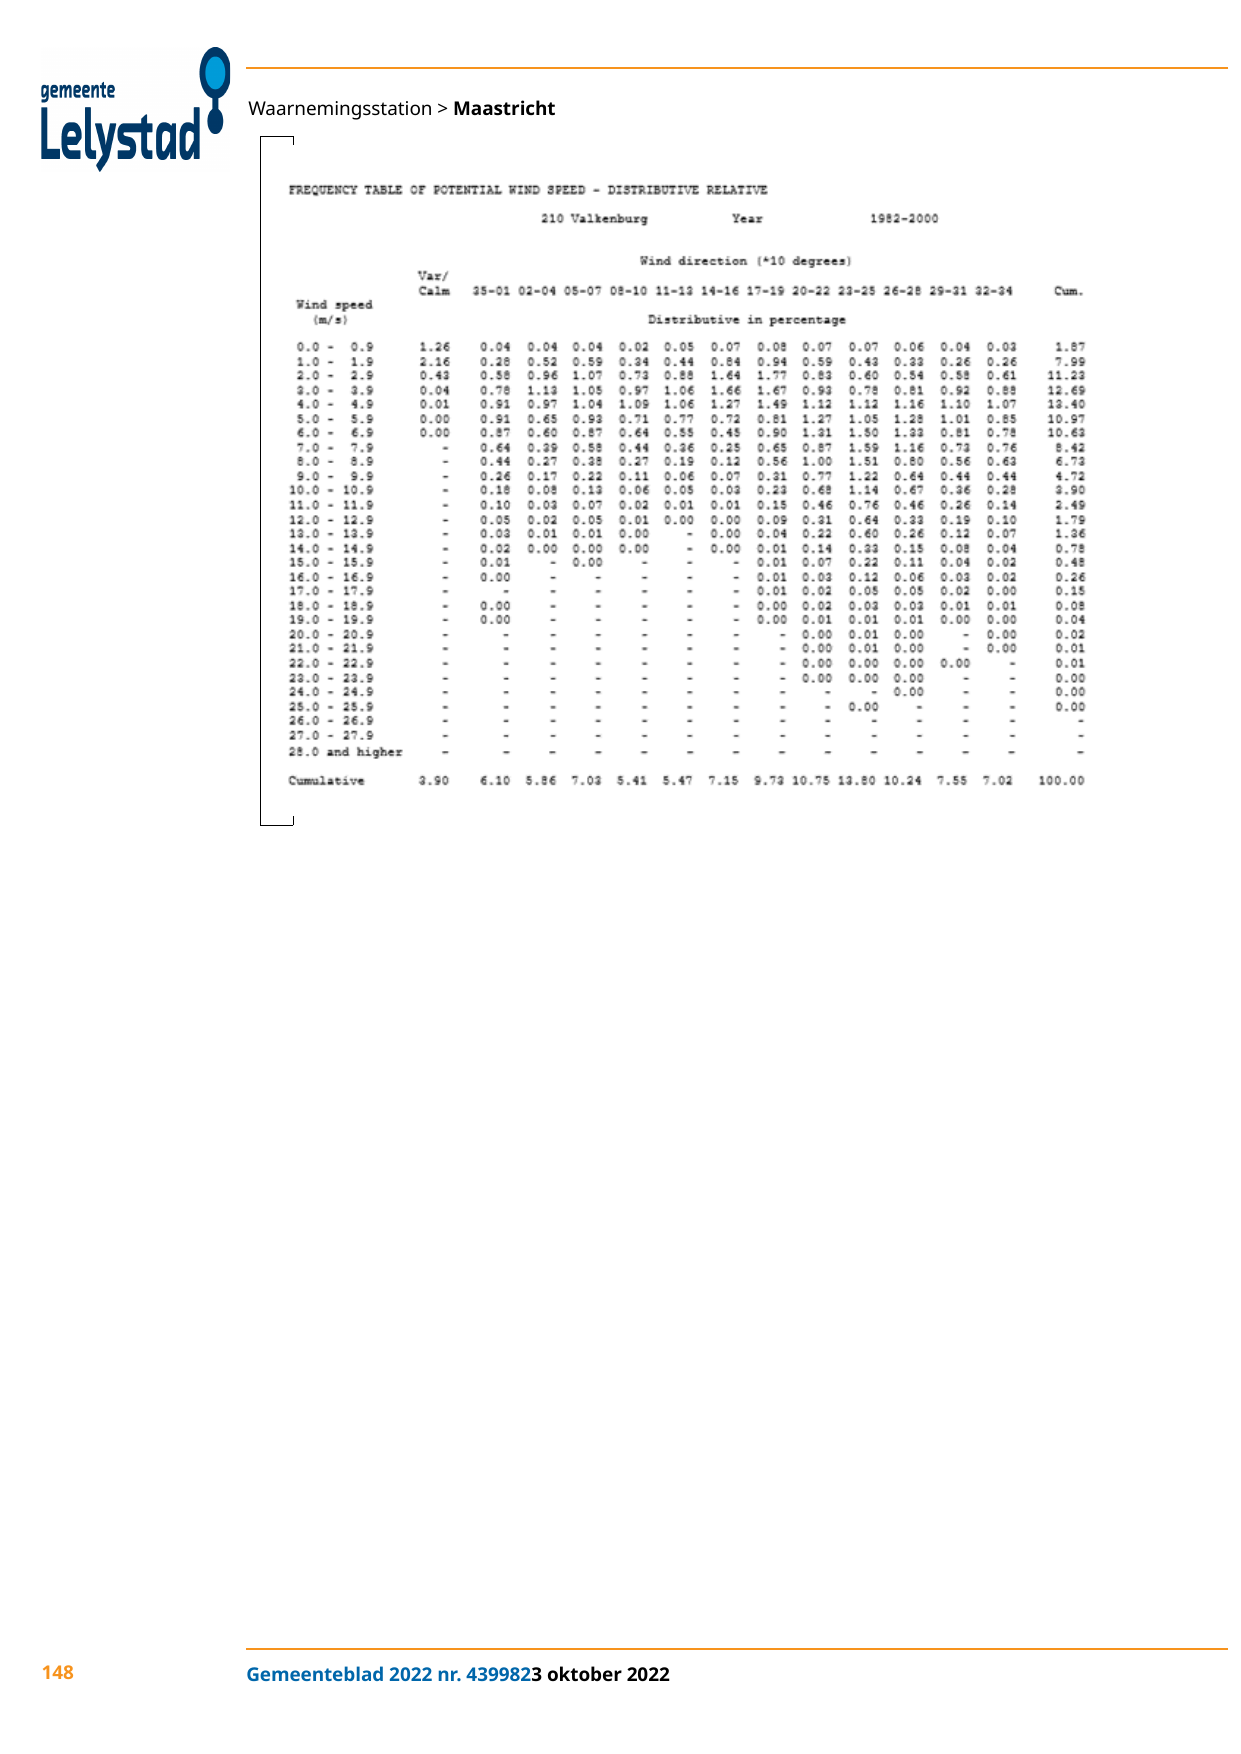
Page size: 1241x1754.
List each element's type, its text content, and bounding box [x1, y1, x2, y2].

picture [41, 47, 231, 172]
picture [268, 145, 1155, 816]
text Waarnemingsstation > Maastricht [248, 95, 1152, 121]
